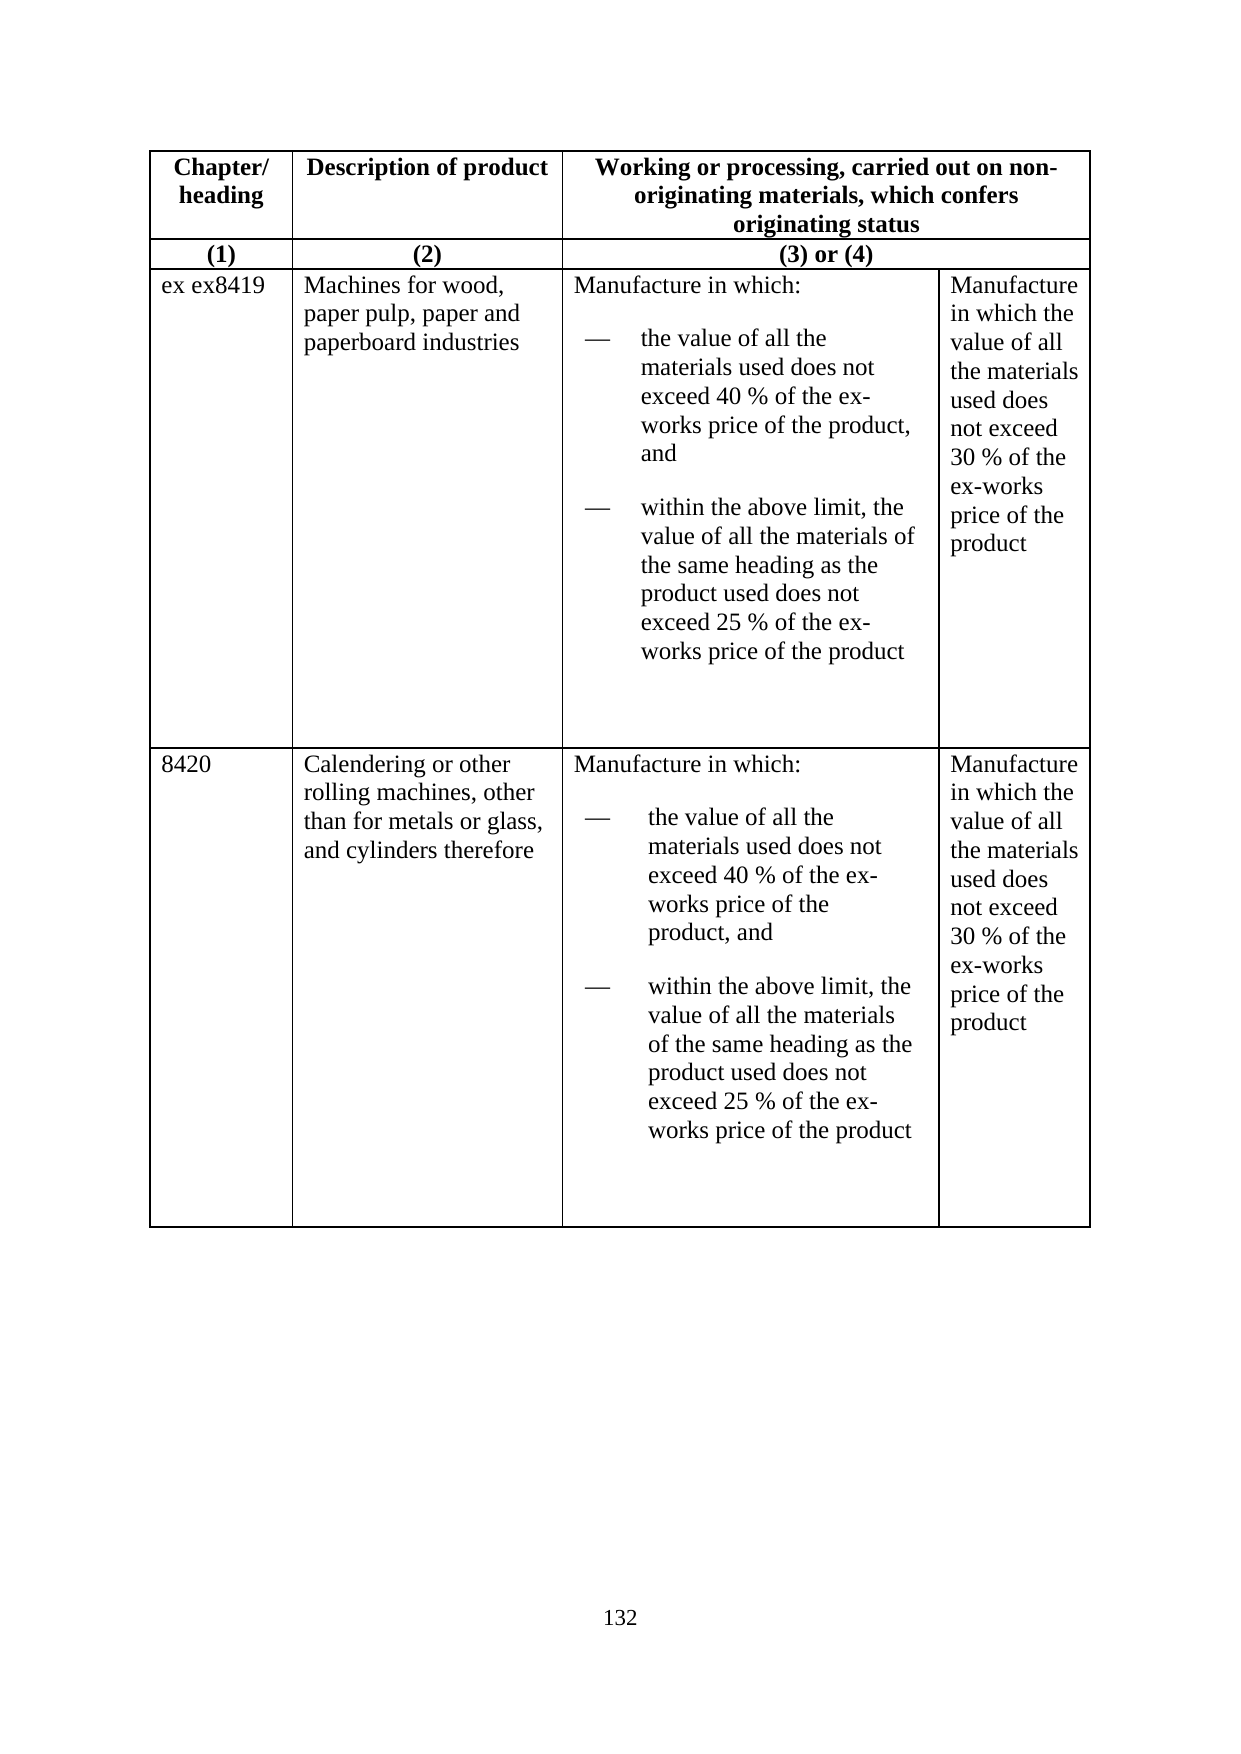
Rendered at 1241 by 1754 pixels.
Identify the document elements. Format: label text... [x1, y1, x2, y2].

table_cell Manufacture in which the value of all the materials used does not exceed 30 % of the ex-works price of the product [940, 270, 1089, 747]
table_cell within the above limit, the value of all the materials of the same heading as the product used does not exceed 25 % of the ex-works price of the product [629, 492, 928, 690]
table_cell — [574, 492, 629, 690]
table_cell 8420 [151, 749, 292, 1226]
table_header Chapter/ heading [151, 152, 292, 238]
table_cell (1) [151, 240, 292, 268]
table_cell Manufacture in which: [563, 749, 938, 1226]
table_cell ex ex8419 [151, 270, 292, 747]
table_cell (3) or (4) [563, 240, 1089, 268]
table_cell Machines for wood, paper pulp, paper and paperboard industries [293, 270, 562, 747]
table_cell Calendering or other rolling machines, other than for metals or glass, and cylinders therefore [293, 749, 562, 1226]
table_cell — [574, 971, 637, 1169]
table_cell (2) [293, 240, 562, 268]
table_header — [574, 324, 629, 492]
table_header Working or processing, carried out on non-originating materials, which confers originating status [563, 152, 1089, 238]
table_header the value of all the materials used does not exceed 40 % of the ex-works price of the product, and [629, 324, 928, 492]
table_header Description of product [293, 152, 562, 238]
table_cell Manufacture in which the value of all the materials used does not exceed 30 % of the ex-works price of the product [940, 749, 1089, 1226]
table_cell Manufacture in which: [563, 270, 938, 747]
table_header — [574, 803, 637, 971]
table_header the value of all the materials used does not exceed 40 % of the ex-works price of the product, and [637, 803, 928, 971]
table_cell within the above limit, the value of all the materials of the same heading as the product used does not exceed 25 % of the ex-works price of the product [637, 971, 928, 1169]
